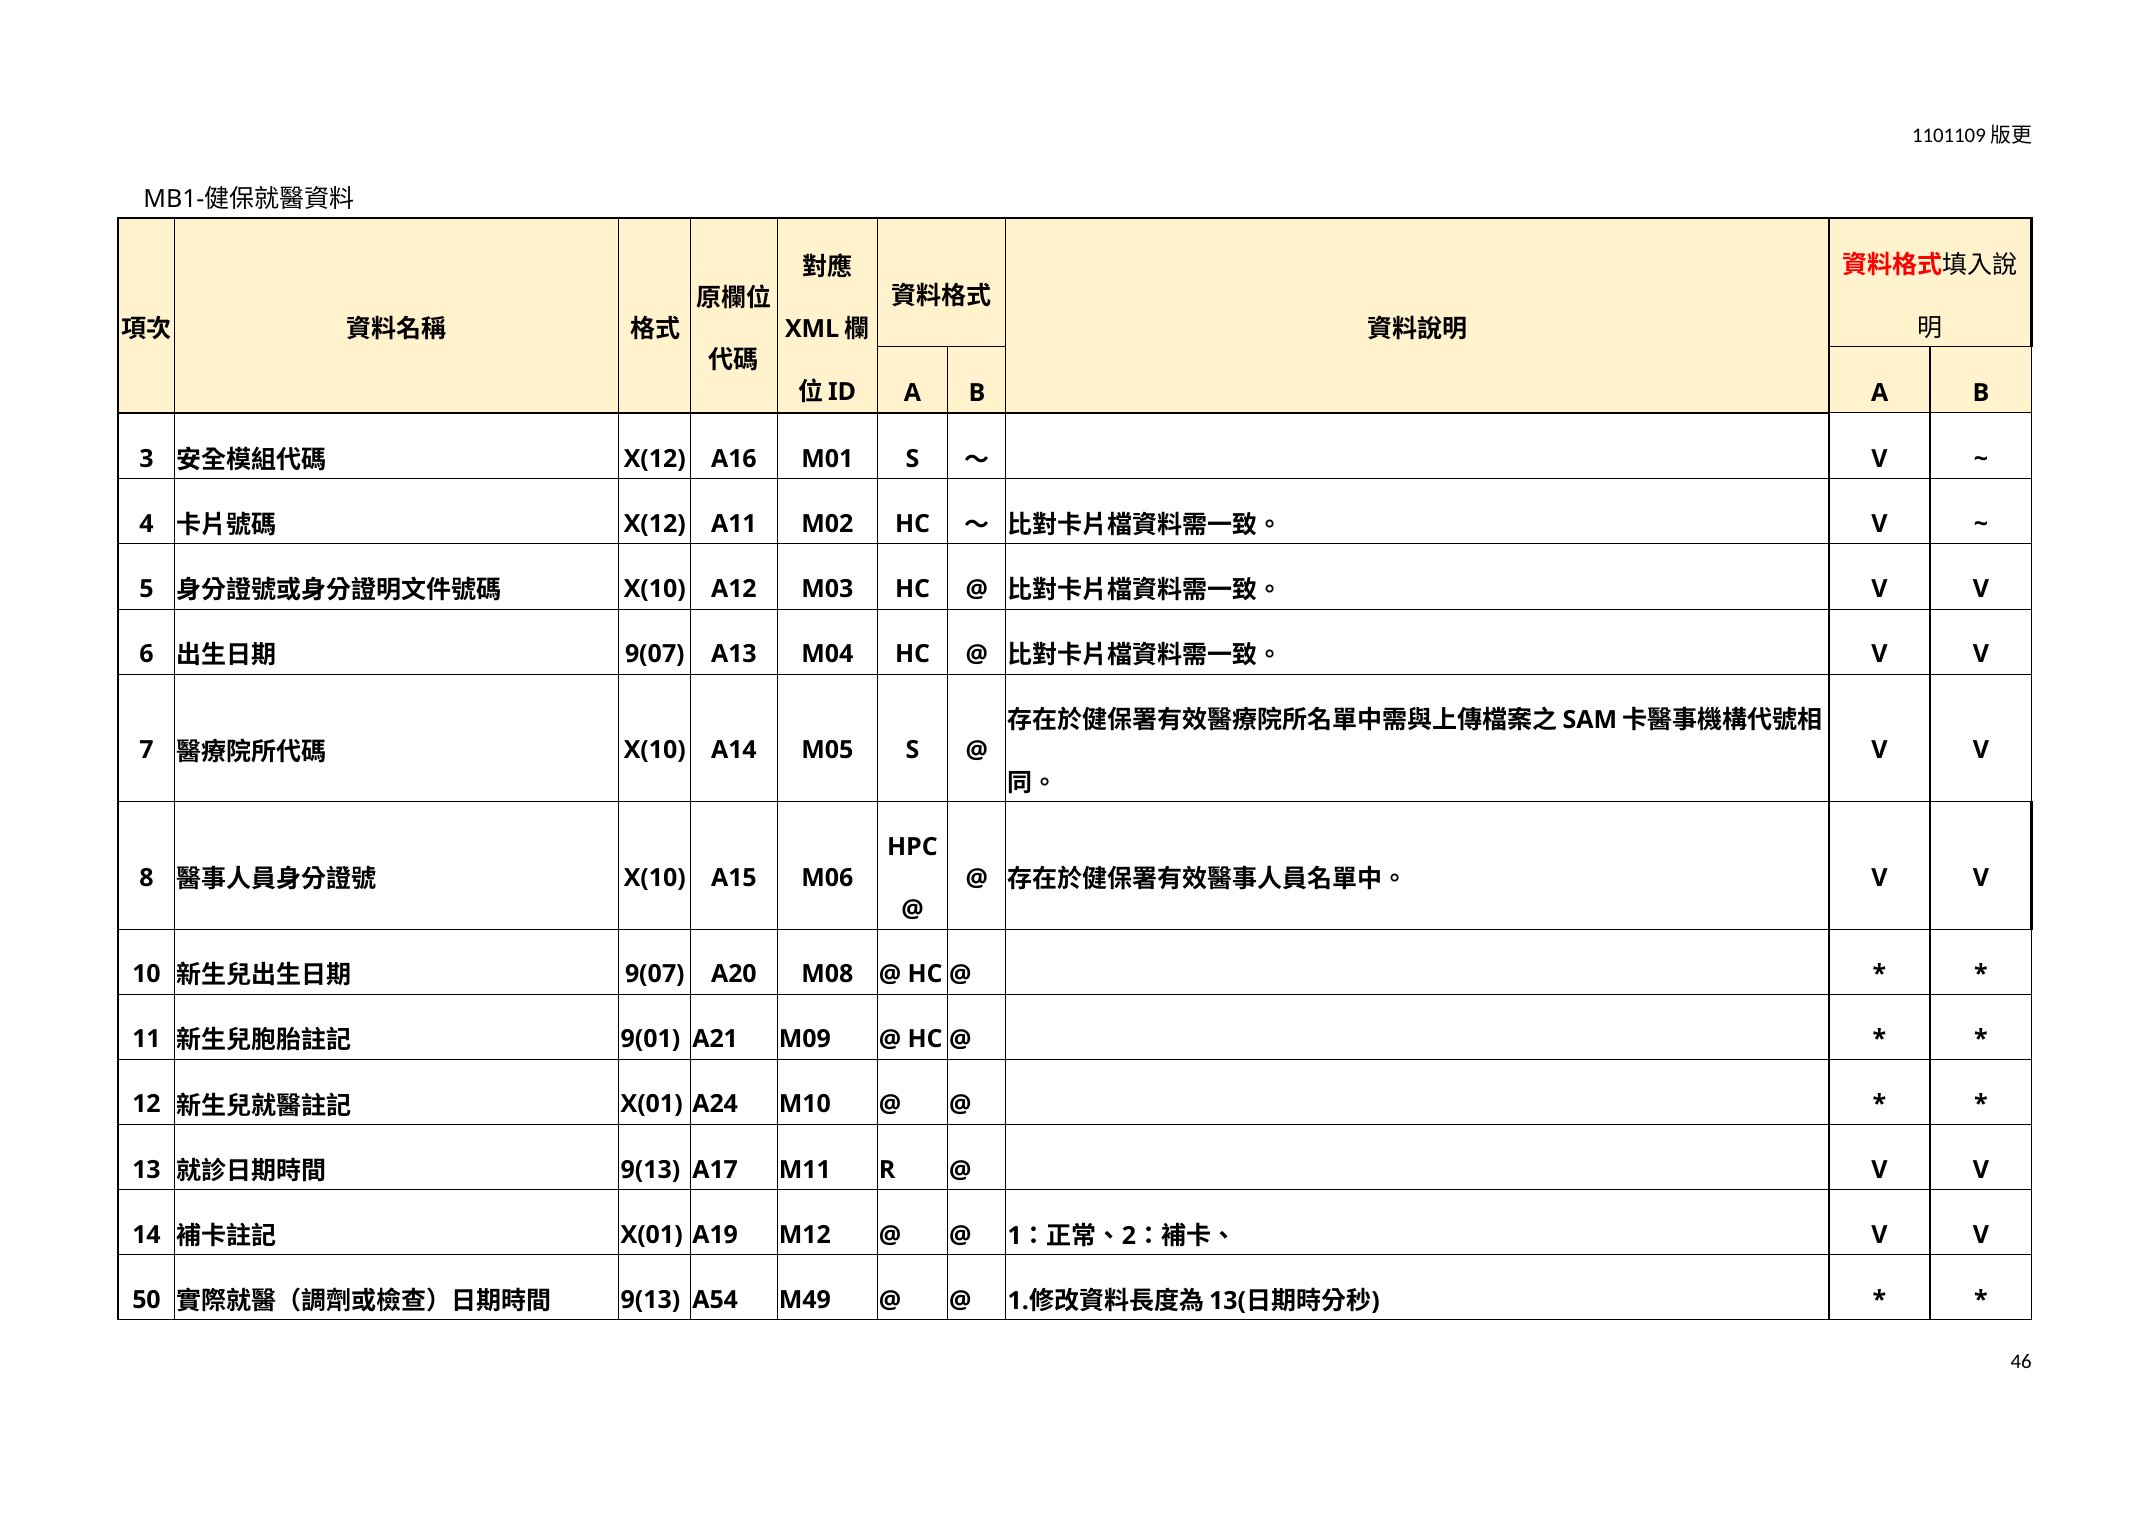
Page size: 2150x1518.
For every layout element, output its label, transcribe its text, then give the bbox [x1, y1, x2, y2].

table_cell @ [948, 995, 1005, 1059]
table_cell [1006, 995, 1828, 1059]
table_cell 新生兒胞胎註記 [175, 995, 618, 1059]
text MB1-健保就醫資料 [143, 155, 2031, 217]
table_cell S [878, 675, 947, 801]
table_cell A14 [691, 675, 777, 801]
table_cell V [1931, 675, 2031, 801]
table_cell X(10) [619, 544, 690, 608]
table_header 對應XML欄位ID [778, 219, 877, 412]
table_cell [1006, 1060, 1828, 1124]
table_cell A21 [691, 995, 777, 1059]
table_cell @ [948, 802, 1005, 929]
table_cell @ [948, 1060, 1005, 1124]
table_cell * [1830, 930, 1929, 994]
table_cell B [948, 347, 1005, 412]
table_cell * [1830, 995, 1929, 1059]
table_cell @ [878, 1060, 947, 1124]
table_cell V [1830, 675, 1929, 801]
table_cell [1006, 414, 1828, 478]
table_cell 1：正常、2：補卡、 [1006, 1190, 1828, 1254]
table_cell 新生兒出生日期 [175, 930, 618, 994]
table_cell @ [878, 1255, 947, 1319]
table_cell M04 [778, 610, 877, 673]
table_cell 醫事人員身分證號 [175, 802, 618, 929]
table_cell 9(01) [619, 995, 690, 1059]
table_cell HPC@ [878, 802, 947, 929]
table_cell HC [878, 544, 947, 608]
table_cell V [1830, 1125, 1929, 1189]
table_header 原欄位代碼 [691, 219, 777, 412]
table_cell * [1830, 1255, 1929, 1319]
table_cell M02 [778, 479, 877, 543]
table_cell 12 [119, 1060, 174, 1124]
table_cell 4 [119, 479, 174, 543]
table_cell 9(07) [619, 930, 690, 994]
table_cell @ [878, 1190, 947, 1254]
table_cell X(12) [619, 479, 690, 543]
table_cell 14 [119, 1190, 174, 1254]
table_cell M08 [778, 930, 877, 994]
table_cell 7 [119, 675, 174, 801]
table_cell 卡片號碼 [175, 479, 618, 543]
table_cell 5 [119, 544, 174, 608]
table_cell V [1931, 544, 2031, 608]
table_cell X(12) [619, 414, 690, 478]
table_cell 實際就醫（調劑或檢查）日期時間 [175, 1255, 618, 1319]
table_cell M49 [778, 1255, 877, 1319]
table_cell ～ [948, 479, 1005, 543]
table_cell V [1931, 802, 2030, 929]
table_cell M12 [778, 1190, 877, 1254]
table_cell 比對卡片檔資料需一致。 [1006, 610, 1828, 673]
table_cell 9(13) [619, 1255, 690, 1319]
table_cell B [1931, 347, 2031, 412]
table_header 資料格式 [878, 219, 1005, 346]
table_cell 比對卡片檔資料需一致。 [1006, 479, 1828, 543]
table_header 資料格式填入說明 [1830, 219, 2030, 346]
table_cell V [1830, 610, 1929, 673]
table_cell V [1830, 544, 1929, 608]
table_cell A13 [691, 610, 777, 673]
table_cell M06 [778, 802, 877, 929]
table_cell 出生日期 [175, 610, 618, 673]
table_cell A17 [691, 1125, 777, 1189]
table_cell 醫療院所代碼 [175, 675, 618, 801]
table_cell 比對卡片檔資料需一致。 [1006, 544, 1828, 608]
table_cell X(10) [619, 802, 690, 929]
table_cell * [1830, 1060, 1929, 1124]
table_cell @ [948, 610, 1005, 673]
table_cell @ [948, 544, 1005, 608]
table_cell 9(07) [619, 610, 690, 673]
table_cell A [878, 347, 947, 412]
table_cell 6 [119, 610, 174, 673]
table_cell 13 [119, 1125, 174, 1189]
table_cell M10 [778, 1060, 877, 1124]
table_cell V [1830, 479, 1929, 543]
table_cell ～ [948, 414, 1005, 478]
table_cell S [878, 414, 947, 478]
table_cell A16 [691, 414, 777, 478]
table_cell 存在於健保署有效醫療院所名單中需與上傳檔案之SAM卡醫事機構代號相同。 [1006, 675, 1828, 801]
table_cell @ [948, 1125, 1005, 1189]
table_cell 存在於健保署有效醫事人員名單中。 [1006, 802, 1828, 929]
table_cell ~ [1931, 479, 2031, 543]
table_cell [1006, 930, 1828, 994]
table_cell M11 [778, 1125, 877, 1189]
table_cell V [1931, 610, 2031, 673]
table_cell A54 [691, 1255, 777, 1319]
table_cell A19 [691, 1190, 777, 1254]
table_cell * [1931, 1060, 2031, 1124]
table_header 資料名稱 [175, 219, 618, 412]
table_cell @ [948, 1255, 1005, 1319]
table_cell 10 [119, 930, 174, 994]
table_header 項次 [119, 219, 174, 412]
table_cell X(01) [619, 1060, 690, 1124]
table_cell @ [948, 675, 1005, 801]
table_cell 就診日期時間 [175, 1125, 618, 1189]
table_cell A20 [691, 930, 777, 994]
table_cell V [1830, 1190, 1929, 1254]
table_cell M03 [778, 544, 877, 608]
table_cell 新生兒就醫註記 [175, 1060, 618, 1124]
table_cell X(10) [619, 675, 690, 801]
table_cell X(01) [619, 1190, 690, 1254]
table_cell HC [878, 479, 947, 543]
table_cell ~ [1931, 413, 2031, 478]
table_cell M09 [778, 995, 877, 1059]
table_cell R [878, 1125, 947, 1189]
table_cell A [1830, 347, 1929, 412]
table_cell 9(13) [619, 1125, 690, 1189]
table_cell A12 [691, 544, 777, 608]
table_cell 50 [119, 1255, 174, 1319]
table_cell * [1931, 930, 2031, 994]
table_cell @ [948, 930, 1005, 994]
table_cell 身分證號或身分證明文件號碼 [175, 544, 618, 608]
table_cell * [1931, 995, 2031, 1059]
table_cell M01 [778, 414, 877, 478]
table_cell 3 [119, 414, 174, 478]
table_cell 安全模組代碼 [175, 414, 618, 478]
table_cell 1.修改資料長度為13(日期時分秒) [1006, 1255, 1828, 1319]
table_cell HC [878, 610, 947, 673]
table_cell [1006, 1125, 1828, 1189]
table_cell @ HC [878, 930, 947, 994]
table_header 資料說明 [1006, 219, 1828, 412]
table_cell @ [948, 1190, 1005, 1254]
table_cell A24 [691, 1060, 777, 1124]
table_cell 8 [119, 802, 174, 929]
table_cell V [1830, 413, 1929, 478]
table_cell A15 [691, 802, 777, 929]
table_cell M05 [778, 675, 877, 801]
table_cell A11 [691, 479, 777, 543]
table_cell V [1830, 802, 1929, 929]
table_cell @ HC [878, 995, 947, 1059]
table_cell V [1931, 1190, 2031, 1254]
table_cell * [1931, 1255, 2031, 1319]
table_header 格式 [619, 219, 690, 412]
table_cell 補卡註記 [175, 1190, 618, 1254]
table_cell 11 [119, 995, 174, 1059]
table_cell V [1931, 1125, 2031, 1189]
